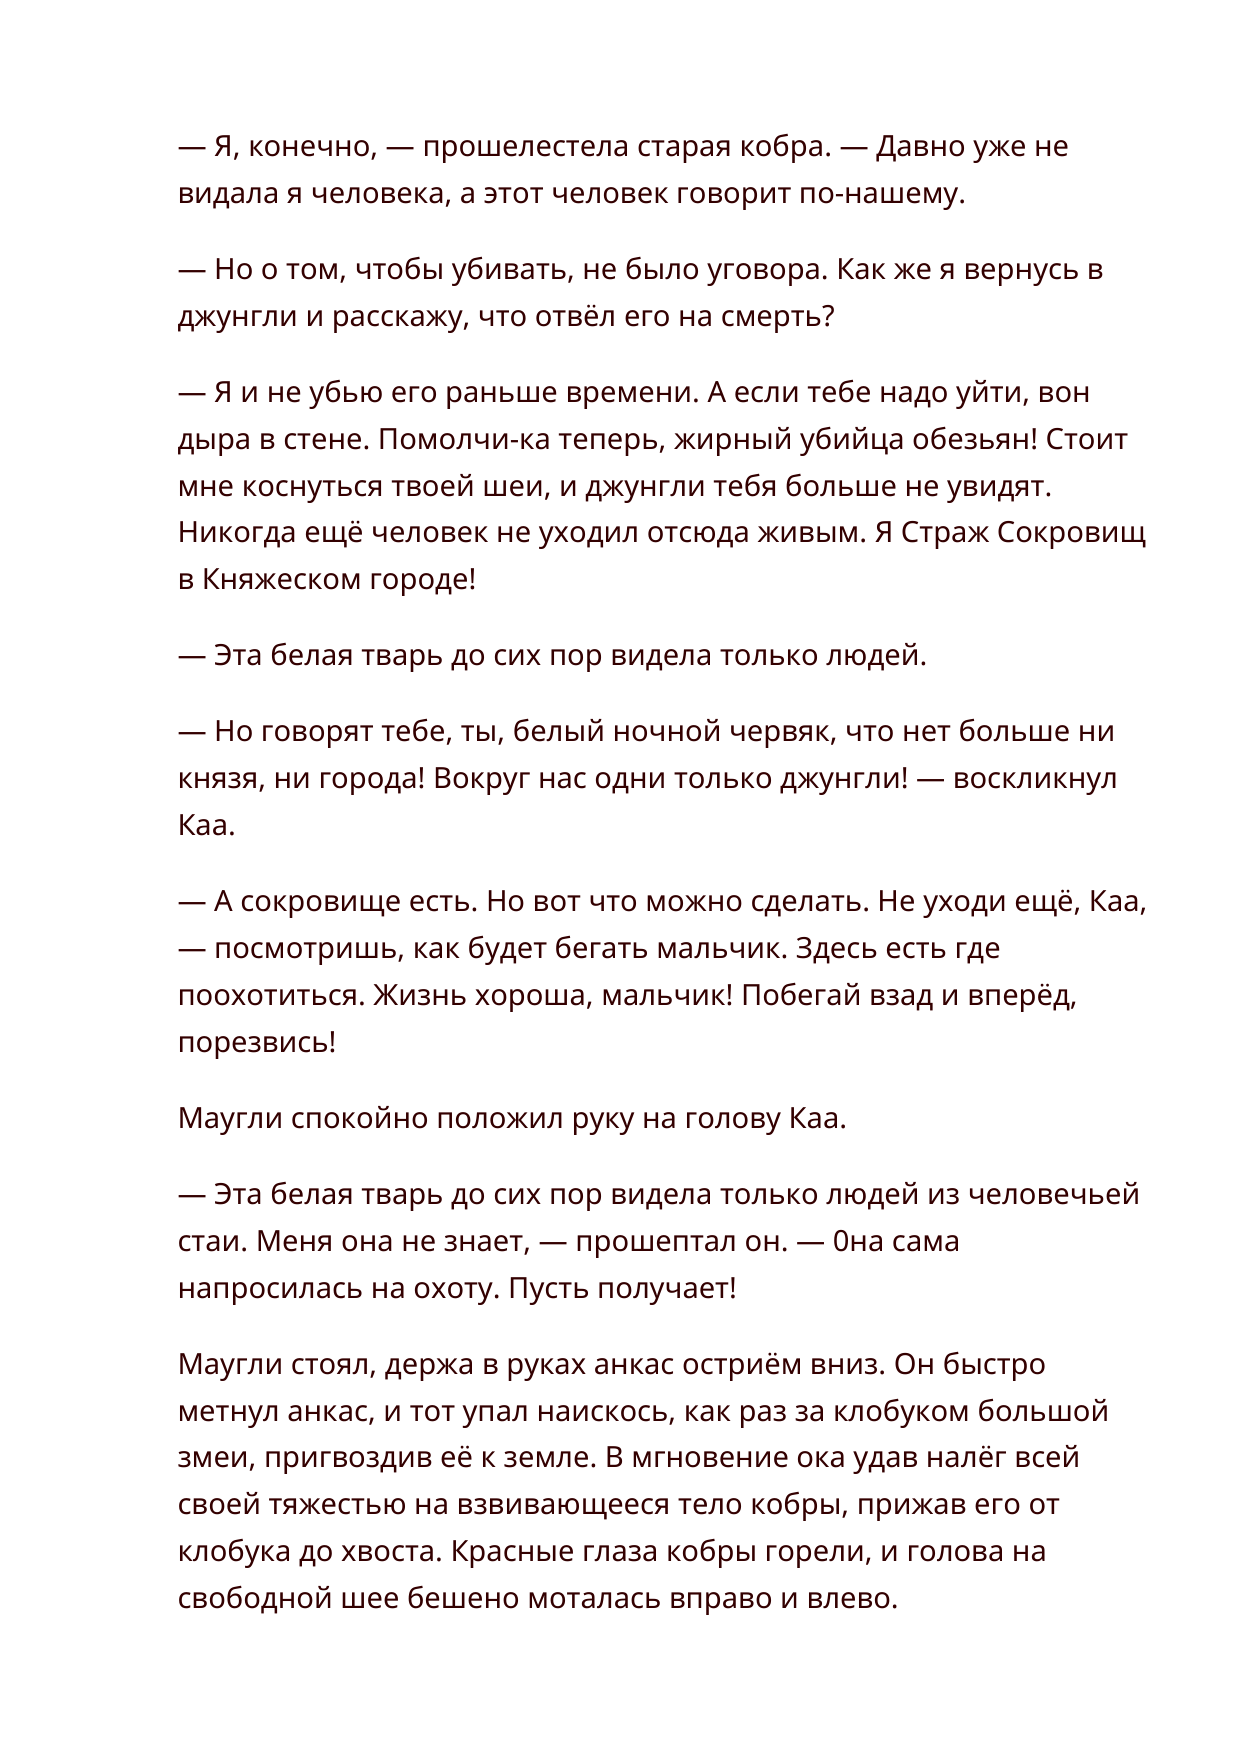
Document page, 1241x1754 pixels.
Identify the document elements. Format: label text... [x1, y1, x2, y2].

text — Эта белая тварь до сих пор видела только людей. [177, 627, 1152, 674]
text — Эта белая тварь до сих пор видела только людей из человечьей стаи. Меня она не знает, — прошептал он. — 0на сама напросилась на охоту. Пусть получает! [177, 1166, 1152, 1307]
text Маугли спокойно положил руку на голову Каа. [177, 1090, 1152, 1137]
text — А сокровище есть. Но вот что можно сделать. Не уходи ещё, Каа, — посмотришь, как будет бегать мальчик. Здесь есть где поохотиться. Жизнь хороша, мальчик! Побегай взад и вперёд, порезвись! [177, 873, 1152, 1061]
text — Но говорят тебе, ты, белый ночной червяк, что нет больше ни князя, ни города! Вокруг нас одни только джунгли! — воскликнул Каа. [177, 703, 1152, 844]
text Маугли стоял, держа в руках анкас остриём вниз. Он быстро метнул анкас, и тот упал наискось, как раз за клобуком большой змеи, пригвоздив её к земле. В мгновение ока удав налёг всей своей тяжестью на взвивающееся тело кобры, прижав его от клобука до хвоста. Красные глаза кобры горели, и голова на свободной шее бешено моталась вправо и влево. [177, 1336, 1152, 1617]
text — Но о том, чтобы убивать, не было уговора. Как же я вернусь в джунгли и расскажу, что отвёл его на смерть? [177, 241, 1152, 335]
text — Я и не убью его раньше времени. А если тебе надо уйти, вон дыра в стене. Помолчи-ка теперь, жирный убийца обезьян! Стоит мне коснуться твоей шеи, и джунгли тебя больше не увидят. Никогда ещё человек не уходил отсюда живым. Я Страж Сокровищ в Княжеском городе! [177, 364, 1152, 598]
text — Я, конечно, — прошелестела старая кобра. — Давно уже не видала я человека, а этот человек говорит по-нашему. [177, 118, 1152, 212]
